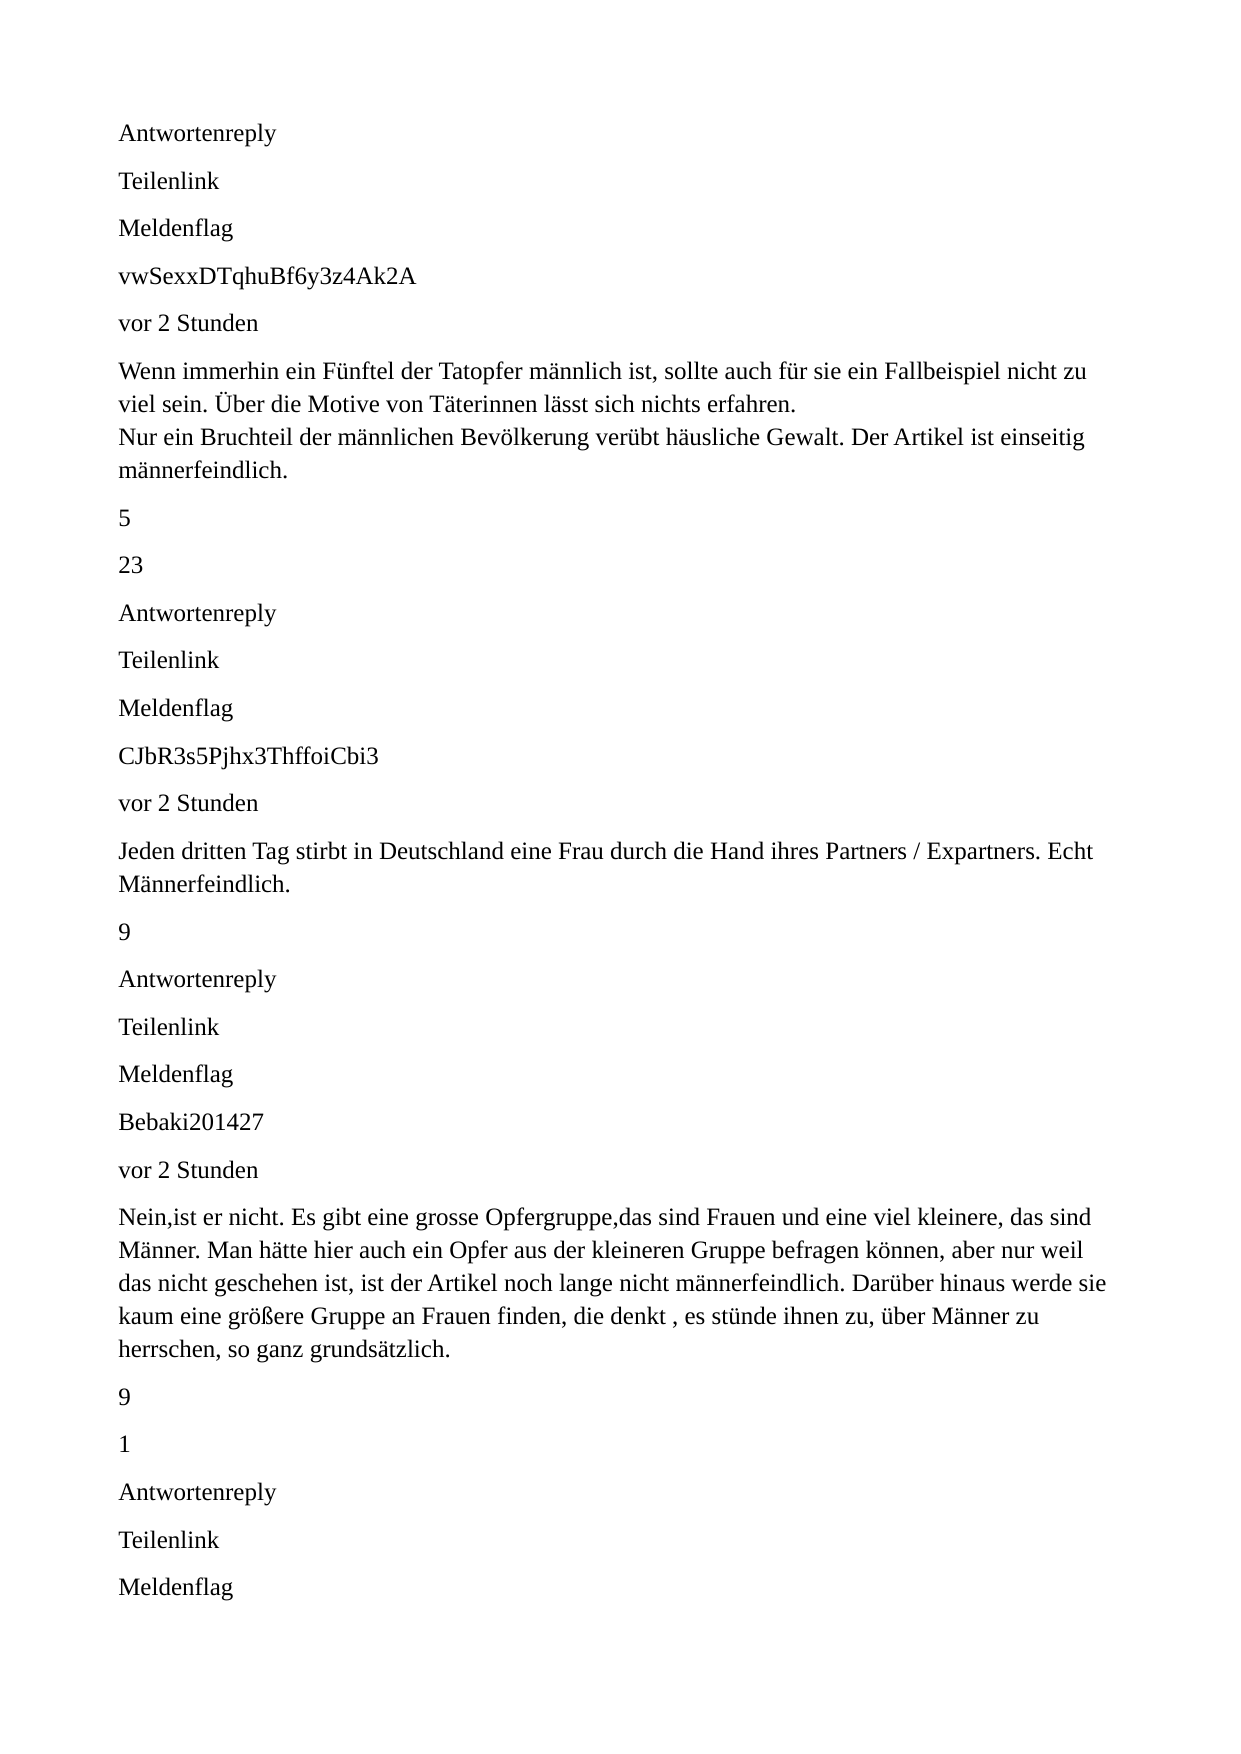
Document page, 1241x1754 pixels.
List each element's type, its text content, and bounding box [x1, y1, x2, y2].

text Antwortenreply [118, 1477, 1122, 1506]
text Bebaki201427 [118, 1107, 1122, 1136]
text Meldenflag [118, 1059, 1122, 1088]
text Antwortenreply [118, 598, 1122, 627]
text Teilenlink [118, 1012, 1122, 1041]
text Teilenlink [118, 166, 1122, 194]
text 9 [118, 917, 1122, 945]
text Nein,ist er nicht. Es gibt eine grosse Opfergruppe,das sind Frauen und eine viel kleinere, das sind Männer. Man hätte hier auch ein Opfer aus der kleineren Gruppe befragen können, aber nur weil das nicht geschehen ist, ist der Artikel noch lange nicht männerfeindlich. Darüber hinaus werde sie kaum eine größere Gruppe an Frauen finden, die denkt , es stünde ihnen zu, über Männer zu herrschen, so ganz grundsätzlich. [118, 1202, 1122, 1363]
text Antwortenreply [118, 964, 1122, 993]
text Wenn immerhin ein Fünftel der Tatopfer männlich ist, sollte auch für sie ein Fallbeispiel nicht zu viel sein. Über die Motive von Täterinnen lässt sich nichts erfahren. Nur ein Bruchteil der männlichen Bevölkerung verübt häusliche Gewalt. Der Artikel ist einseitig männerfeindlich. [118, 356, 1122, 484]
text vor 2 Stunden [118, 1155, 1122, 1183]
text Meldenflag [118, 1572, 1122, 1601]
text vwSexxDTqhuBf6y3z4Ak2A [118, 261, 1122, 290]
text 1 [118, 1429, 1122, 1458]
text Teilenlink [118, 646, 1122, 674]
text Meldenflag [118, 693, 1122, 722]
text vor 2 Stunden [118, 308, 1122, 337]
text Antwortenreply [118, 118, 1122, 147]
text CJbR3s5Pjhx3ThffoiCbi3 [118, 741, 1122, 769]
text 5 [118, 503, 1122, 532]
text Jeden dritten Tag stirbt in Deutschland eine Frau durch die Hand ihres Partners / Expartners. Echt Männerfeindlich. [118, 836, 1122, 898]
text Meldenflag [118, 213, 1122, 242]
text 9 [118, 1382, 1122, 1411]
text vor 2 Stunden [118, 788, 1122, 817]
text Teilenlink [118, 1525, 1122, 1553]
text 23 [118, 550, 1122, 579]
